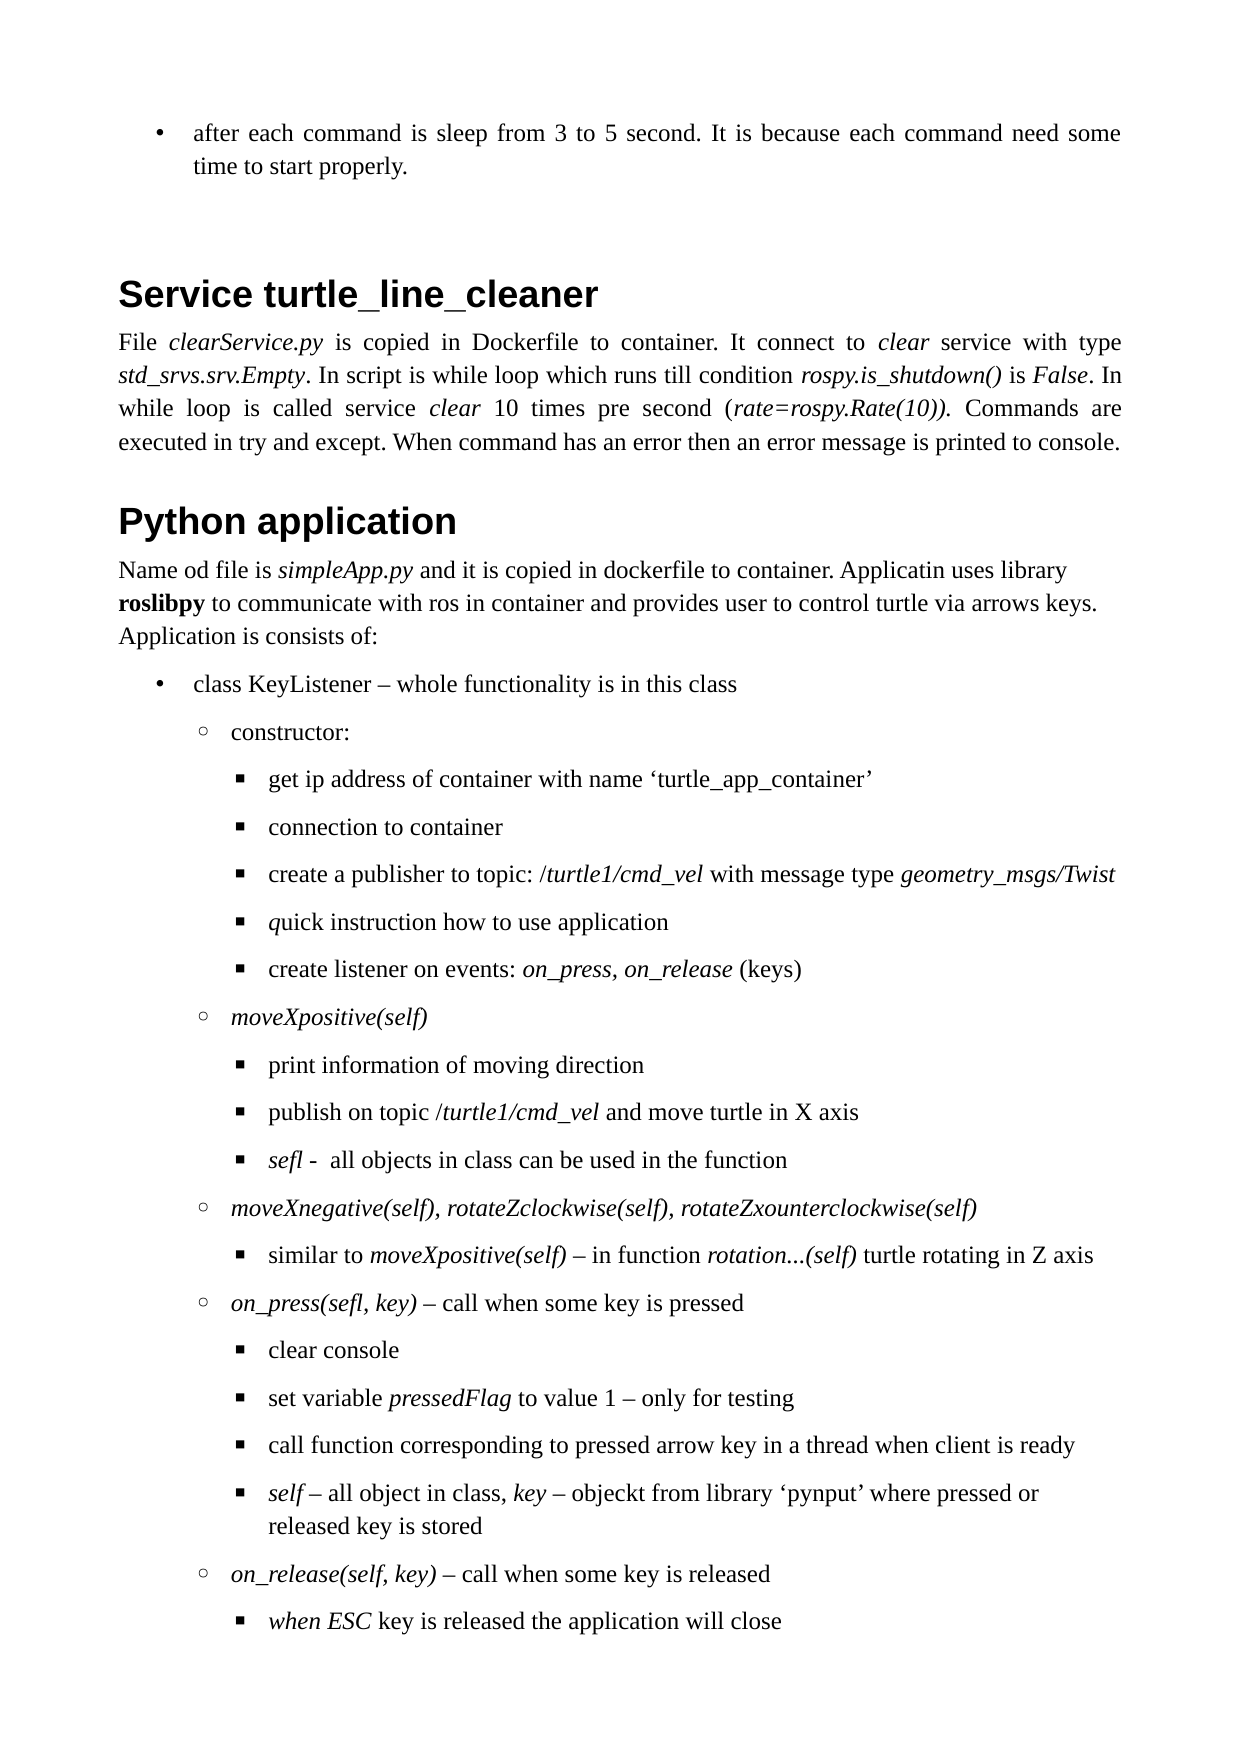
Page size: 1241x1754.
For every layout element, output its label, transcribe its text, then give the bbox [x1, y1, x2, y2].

list publish on topic /turtle1/cmd_vel and move turtle in X axis [231, 1097, 1122, 1126]
list moveXpositive(self) [193, 1002, 1122, 1031]
list moveXnegative(self), rotateZclockwise(self), rotateZxounterclockwise(self) [193, 1193, 1122, 1221]
list on_release(self, key) – call when some key is released [193, 1559, 1122, 1588]
list self – all object in class, key – objeckt from library ‘pynput’ where pressed or released key is stored [231, 1478, 1122, 1540]
list create a publisher to topic: /turtle1/cmd_vel with message type geometry_msgs/Twist [231, 859, 1122, 888]
list sefl - all objects in class can be used in the function [231, 1145, 1122, 1174]
list quick instruction how to use application [231, 907, 1122, 936]
list constructor: [193, 717, 1122, 745]
list after each command is sleep from 3 to 5 second. It is because each command need some time to start properly. [156, 118, 1122, 180]
text File clearService.py is copied in Dockerfile to container. It connect to clear service with type std_srvs.srv.Empty. In script is while loop which runs till condition rospy.is_shutdown() is False. In while loop is called service clear 10 times pre second (rate=rospy.Rate(10)). Commands are executed in try and except. When command has an error then an error message is printed to console. [118, 327, 1122, 455]
list clear console [231, 1335, 1122, 1364]
text Name od file is simpleApp.py and it is copied in dockerfile to container. Applicatin uses library roslibpy to communicate with ros in container and provides user to control turtle via arrows keys. Application is consists of: [118, 555, 1122, 650]
list set variable pressedFlag to value 1 – only for testing [231, 1383, 1122, 1412]
list get ip address of container with name ‘turtle_app_container’ [231, 764, 1122, 793]
list when ESC key is released the application will close [231, 1606, 1122, 1635]
list class KeyListener – whole functionality is in this class [156, 669, 1122, 698]
list connection to container [231, 812, 1122, 841]
list print information of moving direction [231, 1050, 1122, 1078]
list similar to moveXpositive(self) – in function rotation...(self) turtle rotating in Z axis [231, 1240, 1122, 1269]
subtitle Service turtle_line_cleaner [118, 271, 1122, 315]
list call function corresponding to pressed arrow key in a thread when client is ready [231, 1431, 1122, 1459]
list on_press(sefl, key) – call when some key is pressed [193, 1288, 1122, 1317]
list create listener on events: on_press, on_release (keys) [231, 954, 1122, 983]
subtitle Python application [118, 499, 1122, 543]
